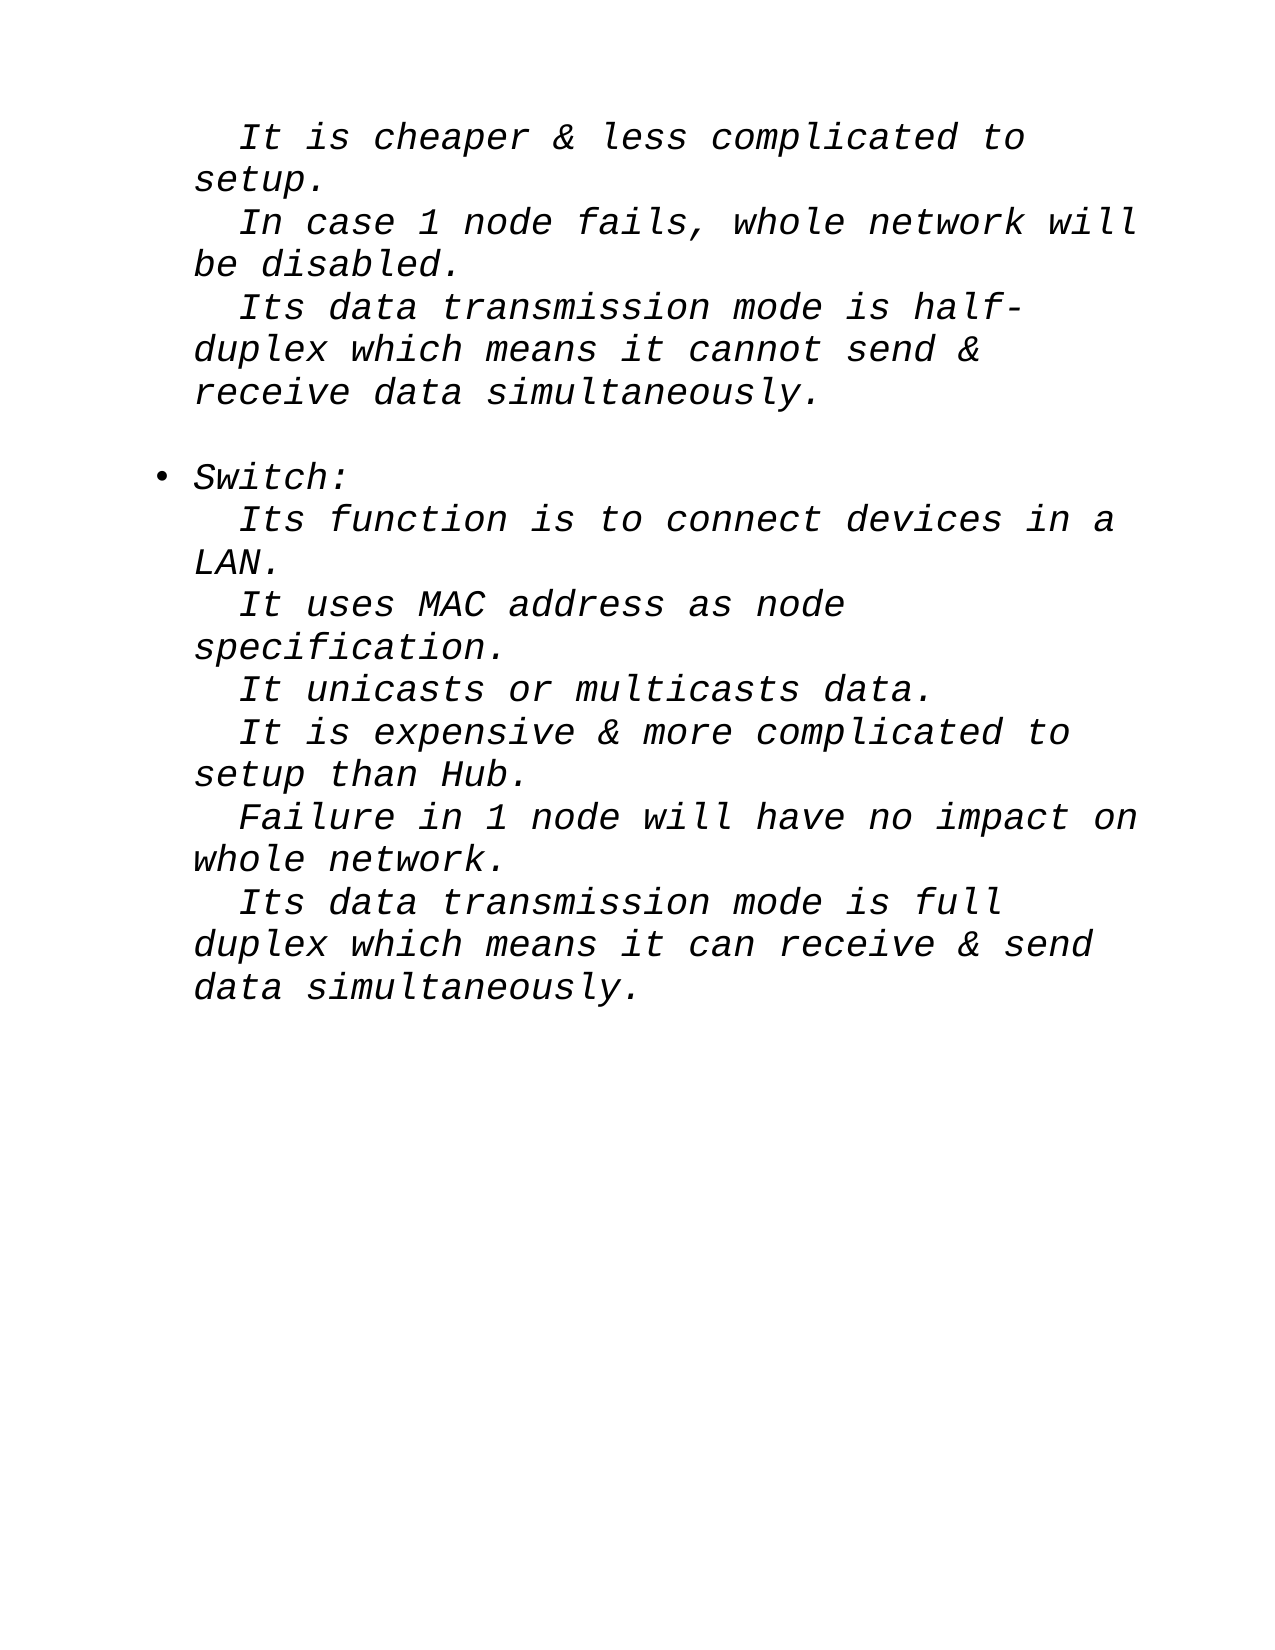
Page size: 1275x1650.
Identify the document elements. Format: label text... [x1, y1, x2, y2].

list Its data transmission mode is full duplex which means it can receive & send data simultaneously. [156, 883, 1157, 1011]
list It unicasts or multicasts data. [156, 671, 1157, 713]
list Switch: [156, 458, 1157, 501]
list It is cheaper & less complicated to setup. [156, 118, 1157, 203]
list It is expensive & more complicated to setup than Hub. [156, 713, 1157, 798]
list Its data transmission mode is half-duplex which means it cannot send & receive data simultaneously. [156, 288, 1157, 416]
list It uses MAC address as node specification. [156, 586, 1157, 671]
list In case 1 node fails, whole network will be disabled. [156, 203, 1157, 288]
list Failure in 1 node will have no impact on whole network. [156, 798, 1157, 883]
list Its function is to connect devices in a LAN. [156, 501, 1157, 586]
